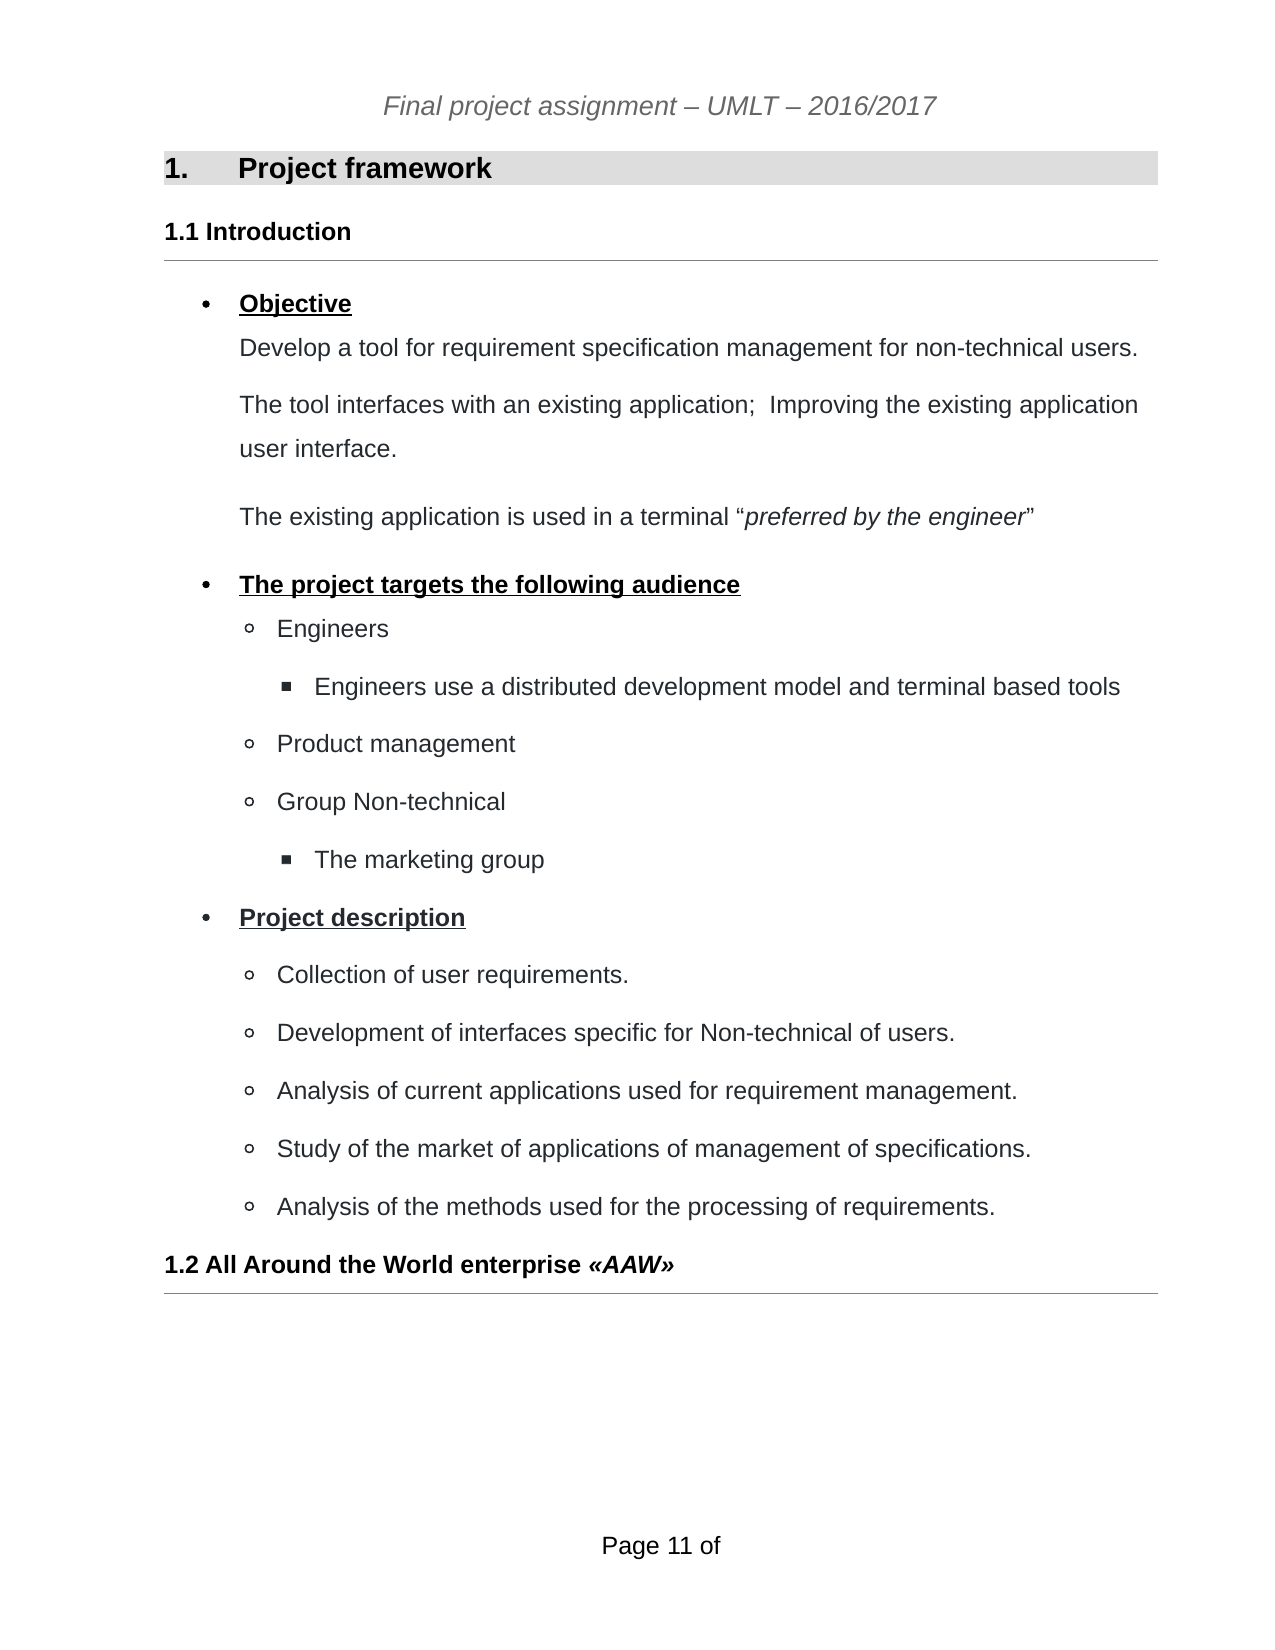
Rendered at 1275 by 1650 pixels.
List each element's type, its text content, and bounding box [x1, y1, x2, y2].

list Objective [202, 289, 1158, 318]
list Study of the market of applications of management of specifications. [239, 1134, 1158, 1163]
list Engineers use a distributed development model and terminal based tools [277, 671, 1158, 700]
list The marketing group [277, 845, 1158, 874]
list Product management [239, 729, 1158, 758]
list Development of interfaces specific for Non-technical of users. [239, 1018, 1158, 1047]
subtitle 1. Project framework [164, 151, 1158, 185]
list Project description [202, 903, 1158, 932]
subtitle 1.2 All Around the World enterprise «AAW» [164, 1249, 1158, 1278]
list Group Non-technical [239, 787, 1158, 816]
list Analysis of current applications used for requirement management. [239, 1076, 1158, 1105]
text The existing application is used in a terminal “preferred by the engineer” [239, 502, 1158, 530]
list Engineers [239, 614, 1158, 642]
list The project targets the following audience [202, 570, 1158, 599]
list Collection of user requirements. [239, 961, 1158, 989]
list Analysis of the methods used for the processing of requirements. [239, 1192, 1158, 1221]
list Develop a tool for requirement specification management for non-technical users. [202, 333, 1158, 361]
text The tool interfaces with an existing application; Improving the existing application user interface. [239, 390, 1158, 462]
subtitle 1.1 Introduction [164, 217, 1158, 245]
